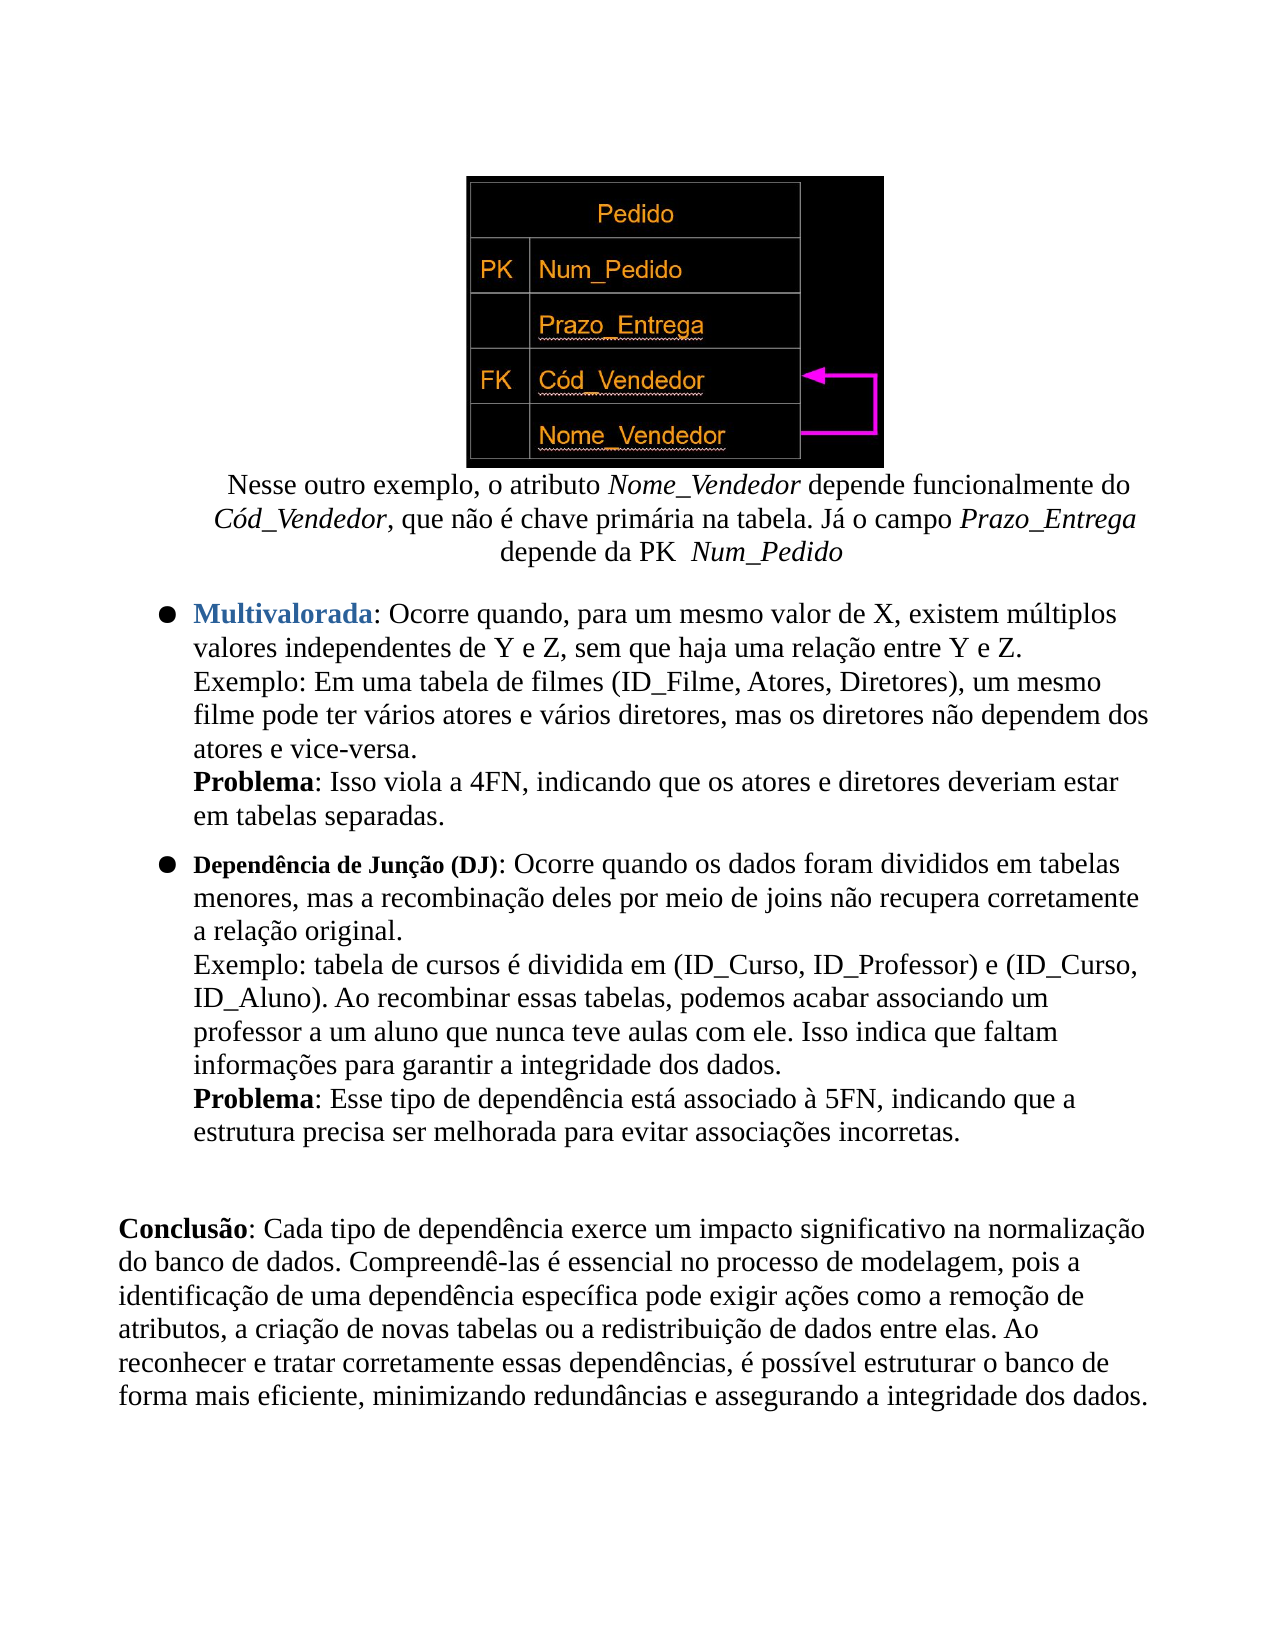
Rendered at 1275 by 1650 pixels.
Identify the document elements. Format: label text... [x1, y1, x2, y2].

picture [466, 176, 884, 468]
text Conclusão: Cada tipo de dependência exerce um impacto significativo na normalização do banco de dados. Compreendê-las é essencial no processo de modelagem, pois a identificação de uma dependência específica pode exigir ações como a remoção de atributos, a criação de novas tabelas ou a redistribuição de dados entre elas. Ao reconhecer e tratar corretamente essas dependências, é possível estruturar o banco de forma mais eficiente, minimizando redundâncias e assegurando a integridade dos dados. [118, 1211, 1157, 1412]
list Multivalorada: Ocorre quando, para um mesmo valor de X, existem múltiplos valores independentes de Y e Z, sem que haja uma relação entre Y e Z. Exemplo: Em uma tabela de filmes (ID_Filme, Atores, Diretores), um mesmo filme pode ter vários atores e vários diretores, mas os diretores não dependem dos atores e vice-versa. Problema: Isso viola a 4FN, indicando que os atores e diretores deveriam estar em tabelas separadas. [156, 597, 1157, 832]
list Nesse outro exemplo, o atributo Nome_Vendedor depende funcionalmente do Cód_Vendedor, que não é chave primária na tabela. Já o campo Prazo_Entrega depende da PK Num_Pedido [156, 467, 1157, 597]
list Dependência de Junção (DJ): Ocorre quando os dados foram divididos em tabelas menores, mas a recombinação deles por meio de joins não recupera corretamente a relação original. Exemplo: tabela de cursos é dividida em (ID_Curso, ID_Professor) e (ID_Curso, ID_Aluno). Ao recombinar essas tabelas, podemos acabar associando um professor a um aluno que nunca teve aulas com ele. Isso indica que faltam informações para garantir a integridade dos dados. Problema: Esse tipo de dependência está associado à 5FN, indicando que a estrutura precisa ser melhorada para evitar associações incorretas. [156, 846, 1157, 1148]
